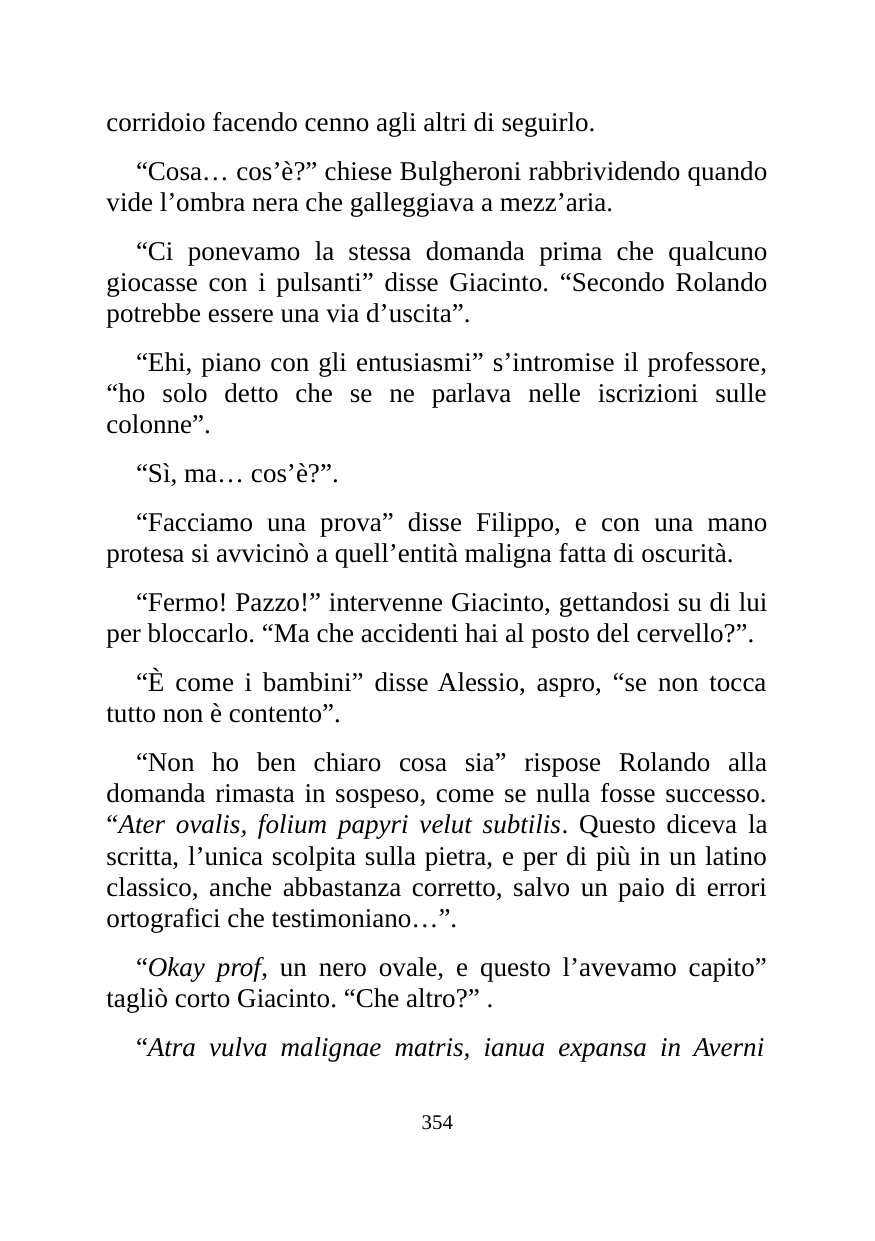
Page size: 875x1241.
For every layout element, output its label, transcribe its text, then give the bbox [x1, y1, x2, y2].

text “Okay prof, un nero ovale, e questo l’avevamo capito” tagliò corto Giacinto. “Che altro?” . [106, 951, 768, 1013]
text “Non ho ben chiaro cosa sia” rispose Rolando alla domanda rimasta in sospeso, come se nulla fosse successo. “Ater ovalis, folium papyri velut subtilis. Questo diceva la scritta, l’unica scolpita sulla pietra, e per di più in un latino classico, anche abbastanza corretto, salvo un paio di errori ortografici che testimoniano…”. [106, 746, 768, 933]
text corridoio facendo cenno agli altri di seguirlo. [106, 106, 768, 137]
text “Fermo! Pazzo!” intervenne Giacinto, gettandosi su di lui per bloccarlo. “Ma che accidenti hai al posto del cervello?”. [106, 586, 768, 648]
text “Sì, ma… cos’è?”. [106, 457, 768, 488]
text “Ci ponevamo la stessa domanda prima che qualcuno giocasse con i pulsanti” disse Giacinto. “Secondo Rolando potrebbe essere una via d’uscita”. [106, 235, 768, 328]
text “Cosa… cos’è?” chiese Bulgheroni rabbrividendo quando vide l’ombra nera che galleggiava a mezz’aria. [106, 155, 768, 217]
text “È come i bambini” disse Alessio, aspro, “se non tocca tutto non è contento”. [106, 666, 768, 728]
text “Facciamo una prova” disse Filippo, e con una mano protesa si avvicinò a quell’entità maligna fatta di oscurità. [106, 506, 768, 568]
text “Atra vulva malignae matris, ianua expansa in Averni [106, 1031, 768, 1062]
text “Ehi, piano con gli entusiasmi” s’intromise il professore, “ho solo detto che se ne parlava nelle iscrizioni sulle colonne”. [106, 346, 768, 440]
